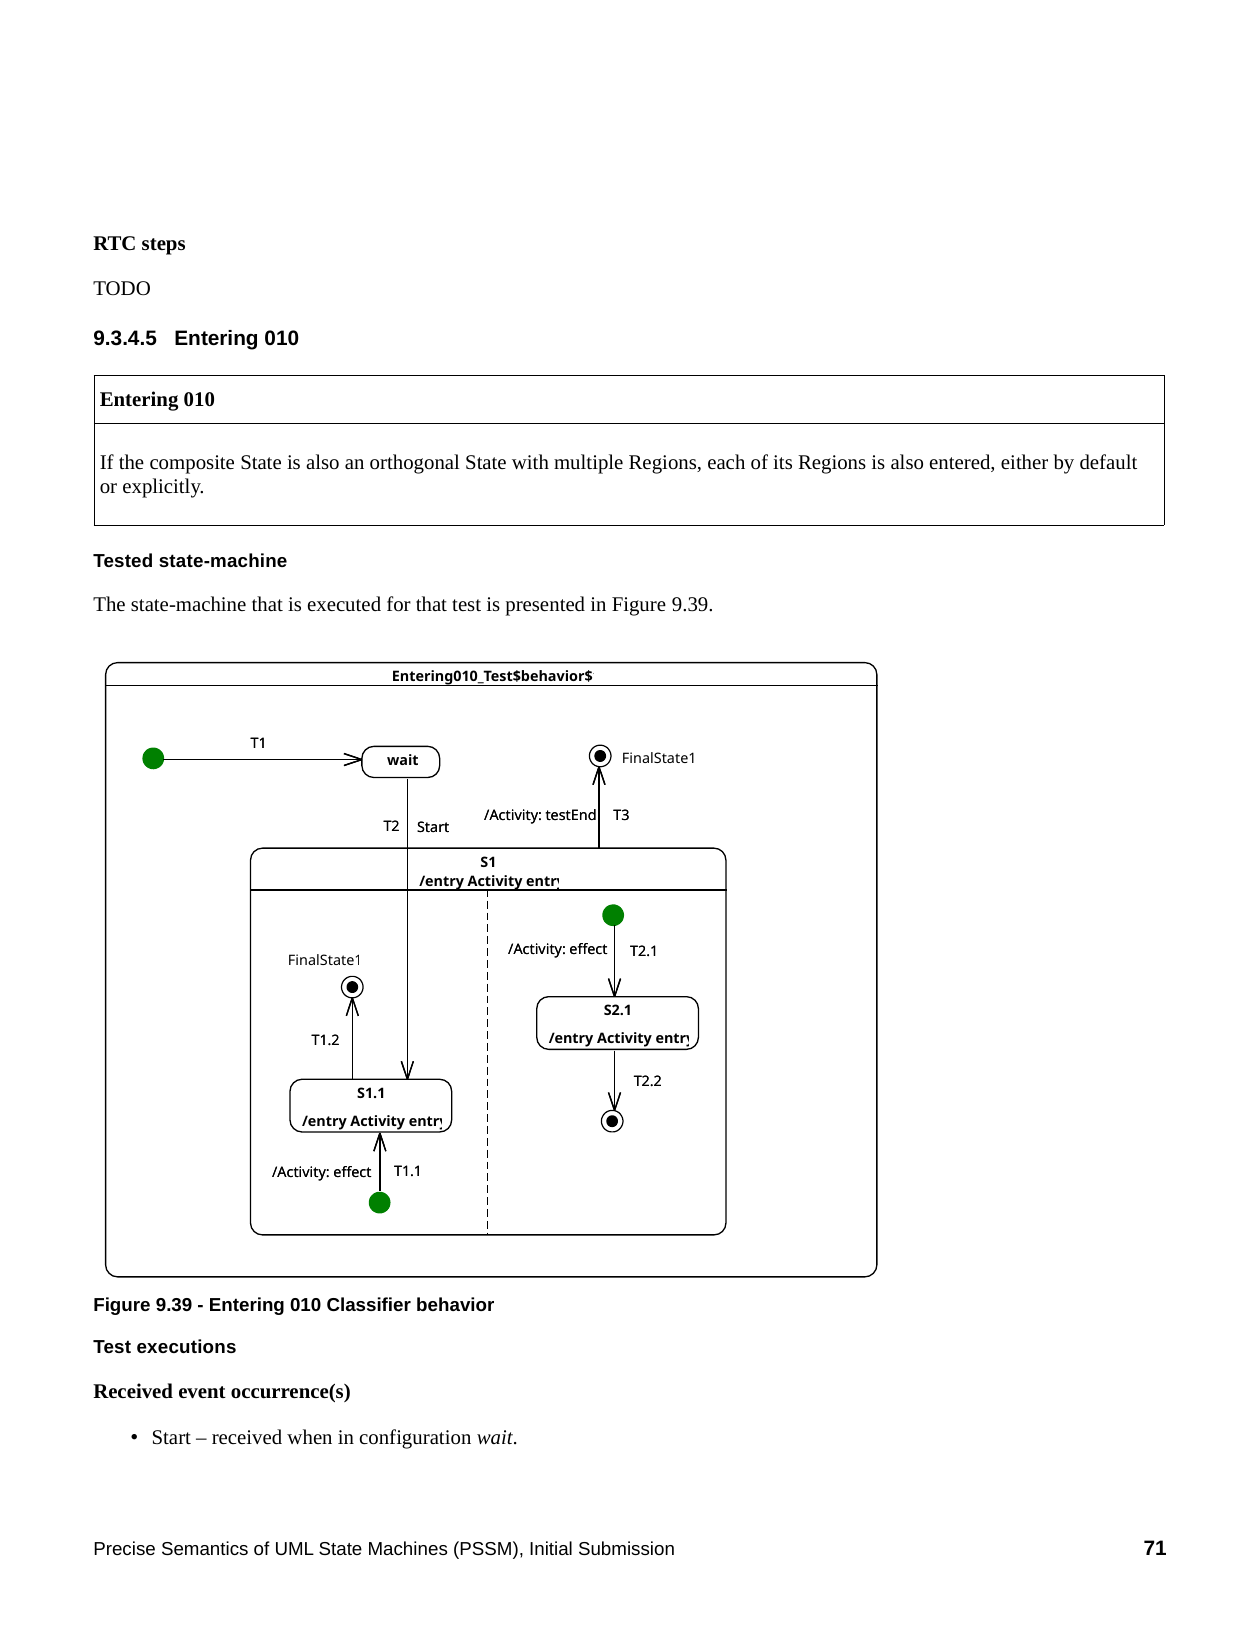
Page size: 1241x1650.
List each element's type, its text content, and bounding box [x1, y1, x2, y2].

text TODO [93, 276, 1164, 300]
table_cell If the composite State is also an orthogonal State with multiple Regions, each of its Regions is also entered, either by default or explicitly. [95, 424, 1164, 525]
text Received event occurrence(s) [93, 1379, 1164, 1403]
text Figure 9.39 - Entering 010 Classifier behavior [93, 650, 891, 1315]
subtitle Entering 010 [93, 325, 1164, 350]
text RTC steps [93, 231, 1164, 255]
text The state-machine that is executed for that test is presented in Figure 9.39. [93, 592, 1164, 616]
list Start – received when in configuration wait. [131, 1424, 1164, 1449]
subtitle Tested state-machine [93, 550, 1164, 571]
subtitle Test executions [93, 637, 1164, 1358]
table_header Entering 010 [95, 376, 1164, 423]
